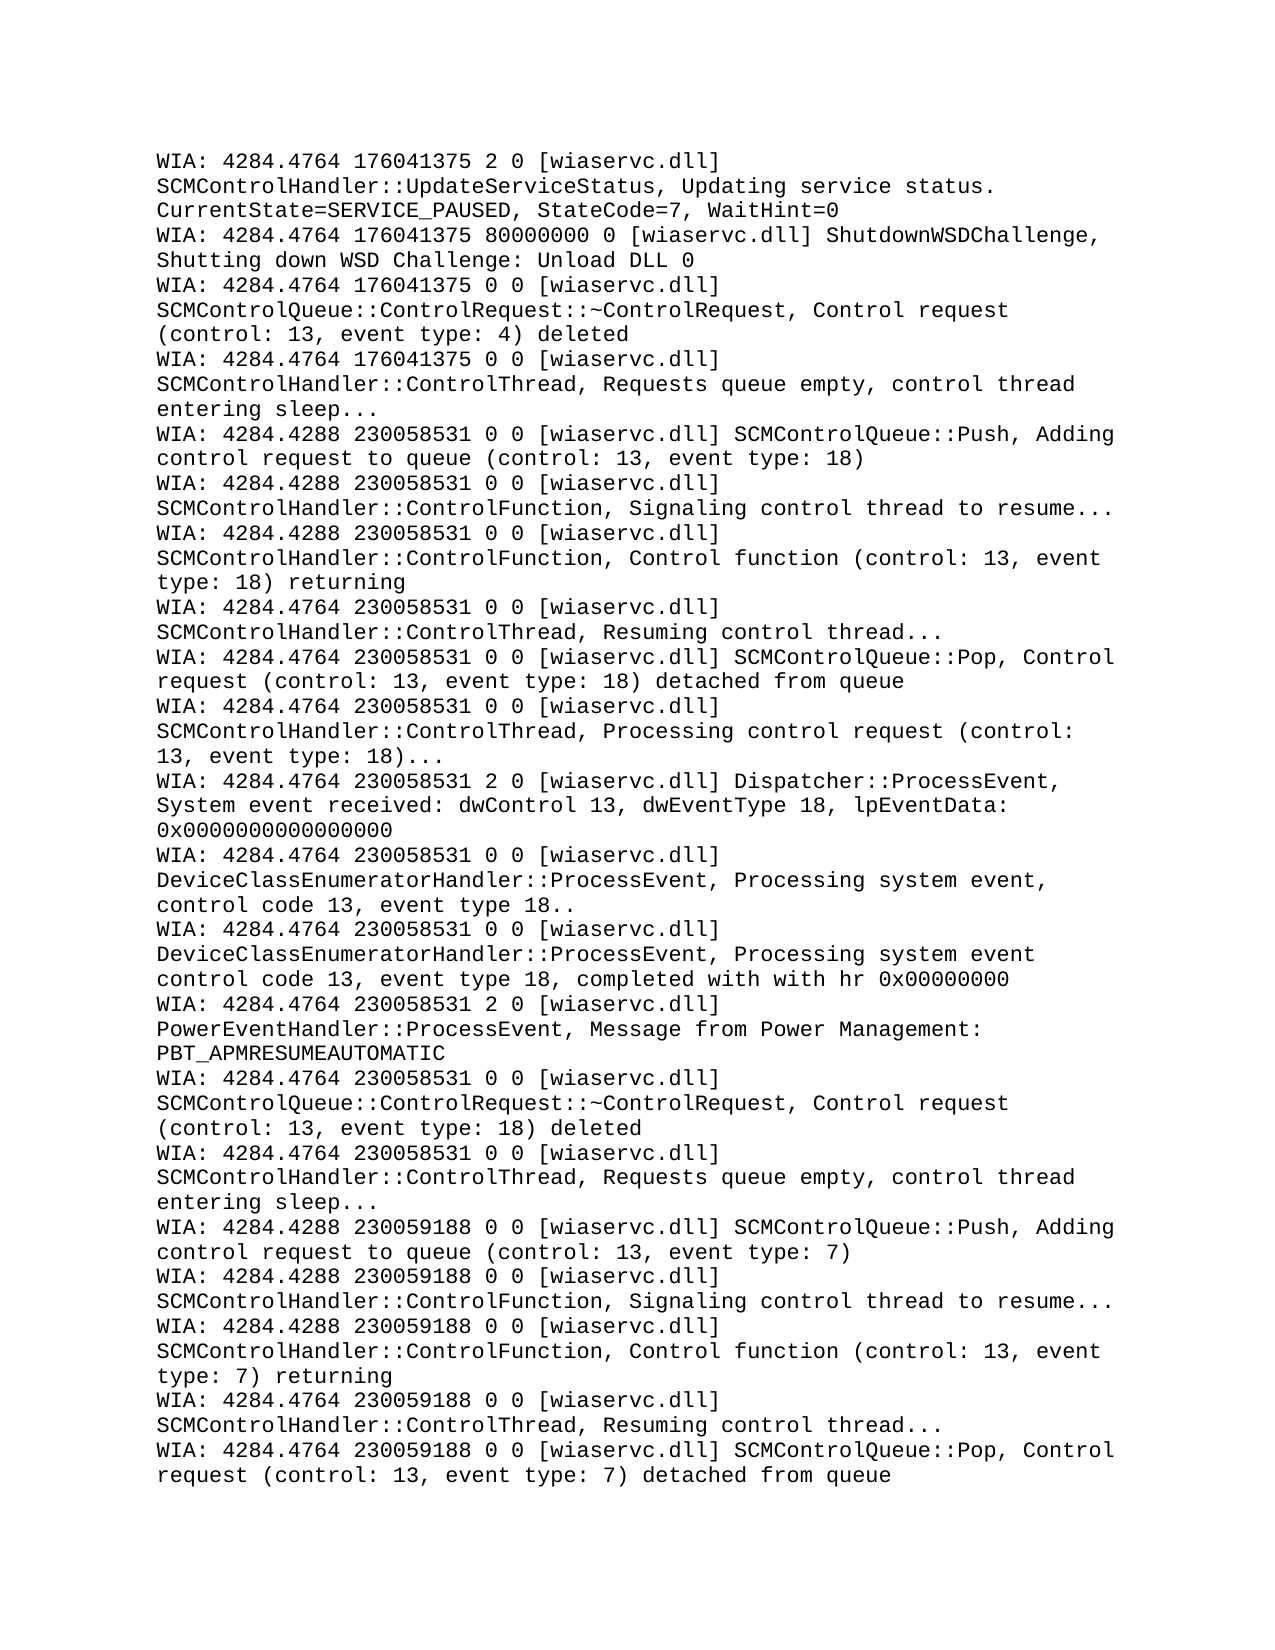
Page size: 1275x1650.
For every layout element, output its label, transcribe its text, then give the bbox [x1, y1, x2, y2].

text WIA: 4284.4764 176041375 0 0 [wiaservc.dll] SCMControlQueue::ControlRequest::~ControlRequest, Control request (control: 13, event type: 4) deleted [156, 274, 1118, 348]
text WIA: 4284.4288 230059188 0 0 [wiaservc.dll] SCMControlQueue::Push, Adding control request to queue (control: 13, event type: 7) [156, 1216, 1118, 1266]
text WIA: 4284.4764 176041375 80000000 0 [wiaservc.dll] ShutdownWSDChallenge, Shutting down WSD Challenge: Unload DLL 0 [156, 224, 1118, 274]
text WIA: 4284.4288 230058531 0 0 [wiaservc.dll] SCMControlHandler::ControlFunction, Control function (control: 13, event type: 18) returning [156, 522, 1118, 596]
text WIA: 4284.4764 230058531 0 0 [wiaservc.dll] SCMControlQueue::ControlRequest::~ControlRequest, Control request (control: 13, event type: 18) deleted [156, 1067, 1118, 1142]
text WIA: 4284.4764 230059188 0 0 [wiaservc.dll] SCMControlQueue::Pop, Control request (control: 13, event type: 7) detached from queue [156, 1439, 1118, 1489]
text WIA: 4284.4288 230059188 0 0 [wiaservc.dll] SCMControlHandler::ControlFunction, Signaling control thread to resume... [156, 1266, 1118, 1315]
text WIA: 4284.4764 230058531 2 0 [wiaservc.dll] PowerEventHandler::ProcessEvent, Message from Power Management: PBT_APMRESUMEAUTOMATIC [156, 993, 1118, 1067]
text WIA: 4284.4764 230058531 0 0 [wiaservc.dll] SCMControlHandler::ControlThread, Requests queue empty, control thread entering sleep... [156, 1142, 1118, 1216]
text WIA: 4284.4764 230058531 0 0 [wiaservc.dll] DeviceClassEnumeratorHandler::ProcessEvent, Processing system event control code 13, event type 18, completed with with hr 0x00000000 [156, 918, 1118, 993]
text WIA: 4284.4764 230059188 0 0 [wiaservc.dll] SCMControlHandler::ControlThread, Resuming control thread... [156, 1389, 1118, 1439]
text WIA: 4284.4764 230058531 0 0 [wiaservc.dll] DeviceClassEnumeratorHandler::ProcessEvent, Processing system event, control code 13, event type 18.. [156, 844, 1118, 918]
text WIA: 4284.4764 230058531 0 0 [wiaservc.dll] SCMControlQueue::Pop, Control request (control: 13, event type: 18) detached from queue [156, 646, 1118, 695]
text WIA: 4284.4764 176041375 2 0 [wiaservc.dll] SCMControlHandler::UpdateServiceStatus, Updating service status. CurrentState=SERVICE_PAUSED, StateCode=7, WaitHint=0 [156, 150, 1118, 224]
text WIA: 4284.4288 230058531 0 0 [wiaservc.dll] SCMControlHandler::ControlFunction, Signaling control thread to resume... [156, 472, 1118, 522]
text WIA: 4284.4764 230058531 0 0 [wiaservc.dll] SCMControlHandler::ControlThread, Processing control request (control: 13, event type: 18)... [156, 695, 1118, 770]
text WIA: 4284.4764 176041375 0 0 [wiaservc.dll] SCMControlHandler::ControlThread, Requests queue empty, control thread entering sleep... [156, 348, 1118, 423]
text WIA: 4284.4288 230059188 0 0 [wiaservc.dll] SCMControlHandler::ControlFunction, Control function (control: 13, event type: 7) returning [156, 1315, 1118, 1389]
text WIA: 4284.4288 230058531 0 0 [wiaservc.dll] SCMControlQueue::Push, Adding control request to queue (control: 13, event type: 18) [156, 423, 1118, 472]
text WIA: 4284.4764 230058531 0 0 [wiaservc.dll] SCMControlHandler::ControlThread, Resuming control thread... [156, 596, 1118, 646]
text WIA: 4284.4764 230058531 2 0 [wiaservc.dll] Dispatcher::ProcessEvent, System event received: dwControl 13, dwEventType 18, lpEventData: 0x0000000000000000 [156, 770, 1118, 844]
